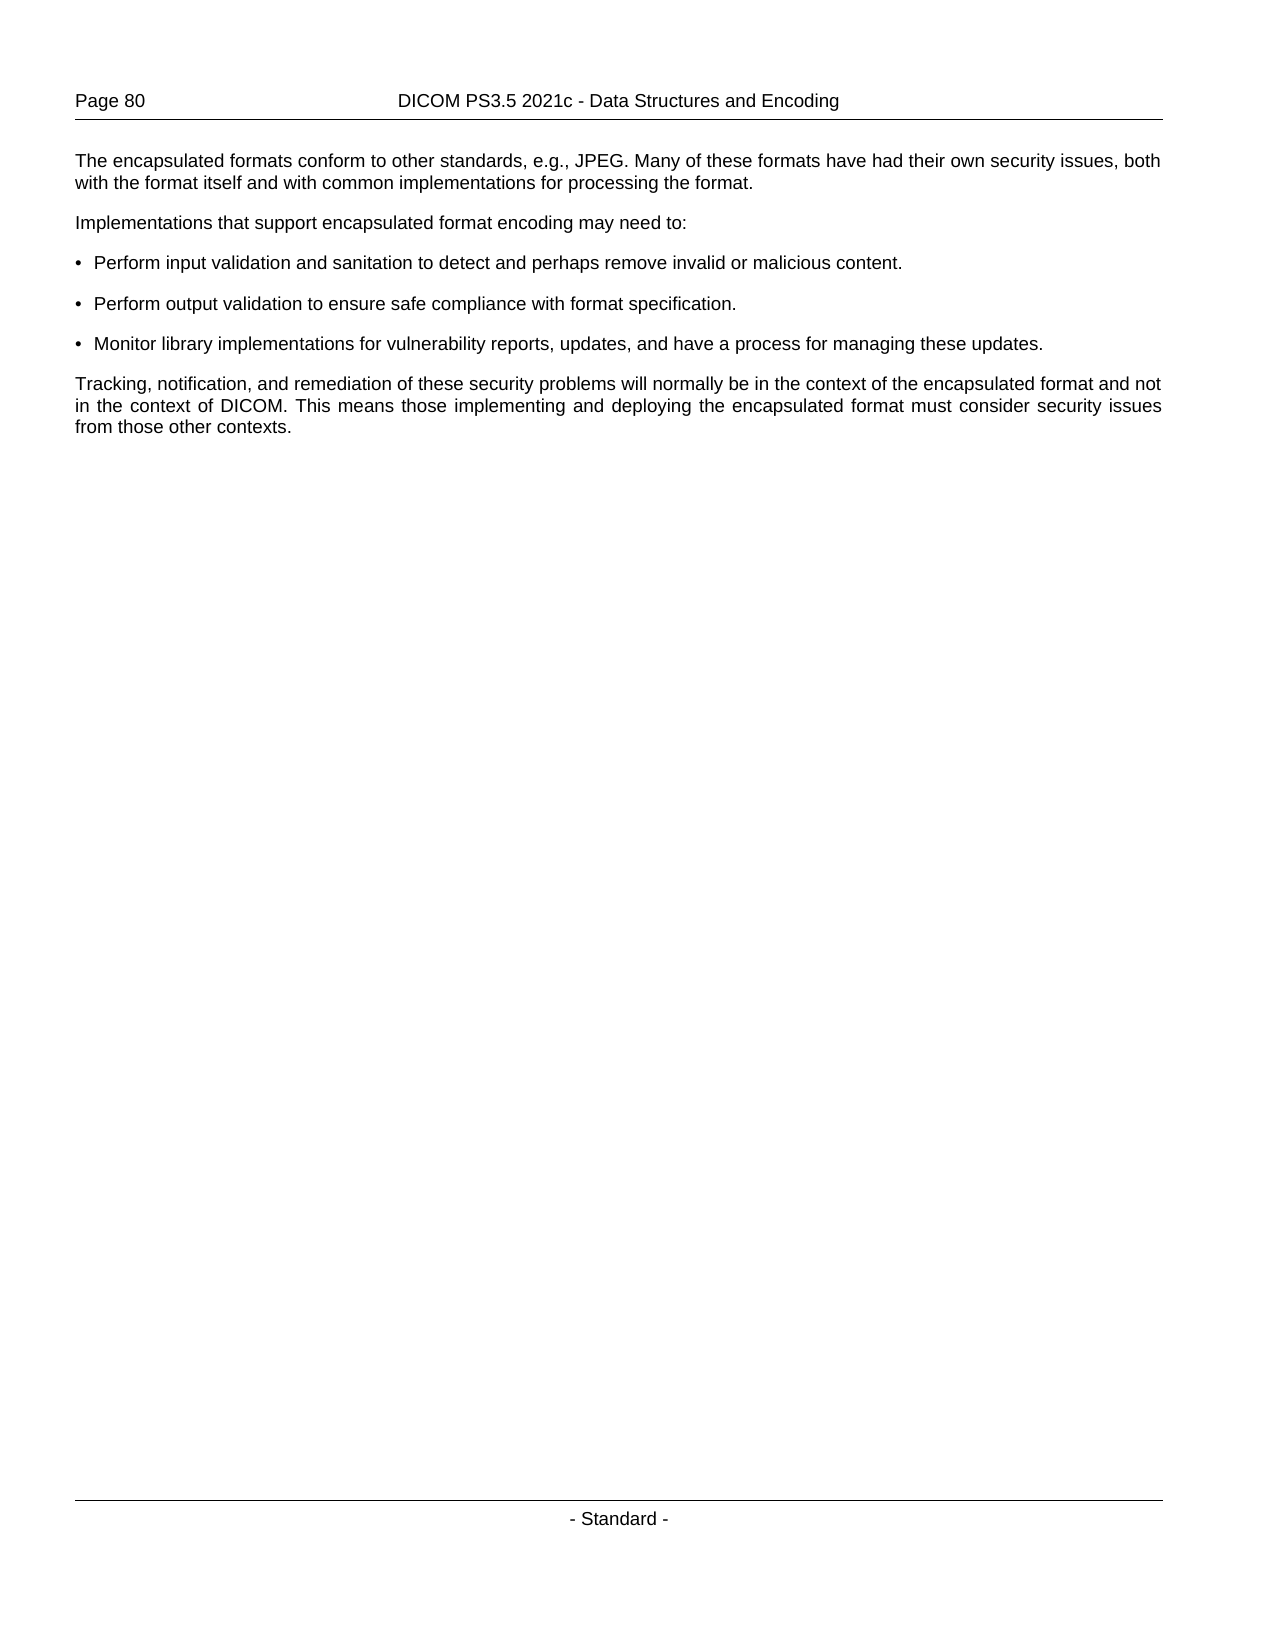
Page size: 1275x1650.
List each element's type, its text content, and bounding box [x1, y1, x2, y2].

text • Perform output validation to ensure safe compliance with format specification. [75, 292, 1162, 314]
text • Perform input validation and sanitation to detect and perhaps remove invalid or malicious content. [75, 252, 1162, 274]
text The encapsulated formats conform to other standards, e.g., JPEG. Many of these formats have had their own security issues, both with the format itself and with common implementations for processing the format. [75, 150, 1162, 193]
text Tracking, notification, and remediation of these security problems will normally be in the context of the encapsulated format and not in the context of DICOM. This means those implementing and deploying the encapsulated format must consider security issues from those other contexts. [75, 373, 1162, 438]
text Implementations that support encapsulated format encoding may need to: [75, 212, 1162, 233]
text • Monitor library implementations for vulnerability reports, updates, and have a process for managing these updates. [75, 333, 1162, 354]
